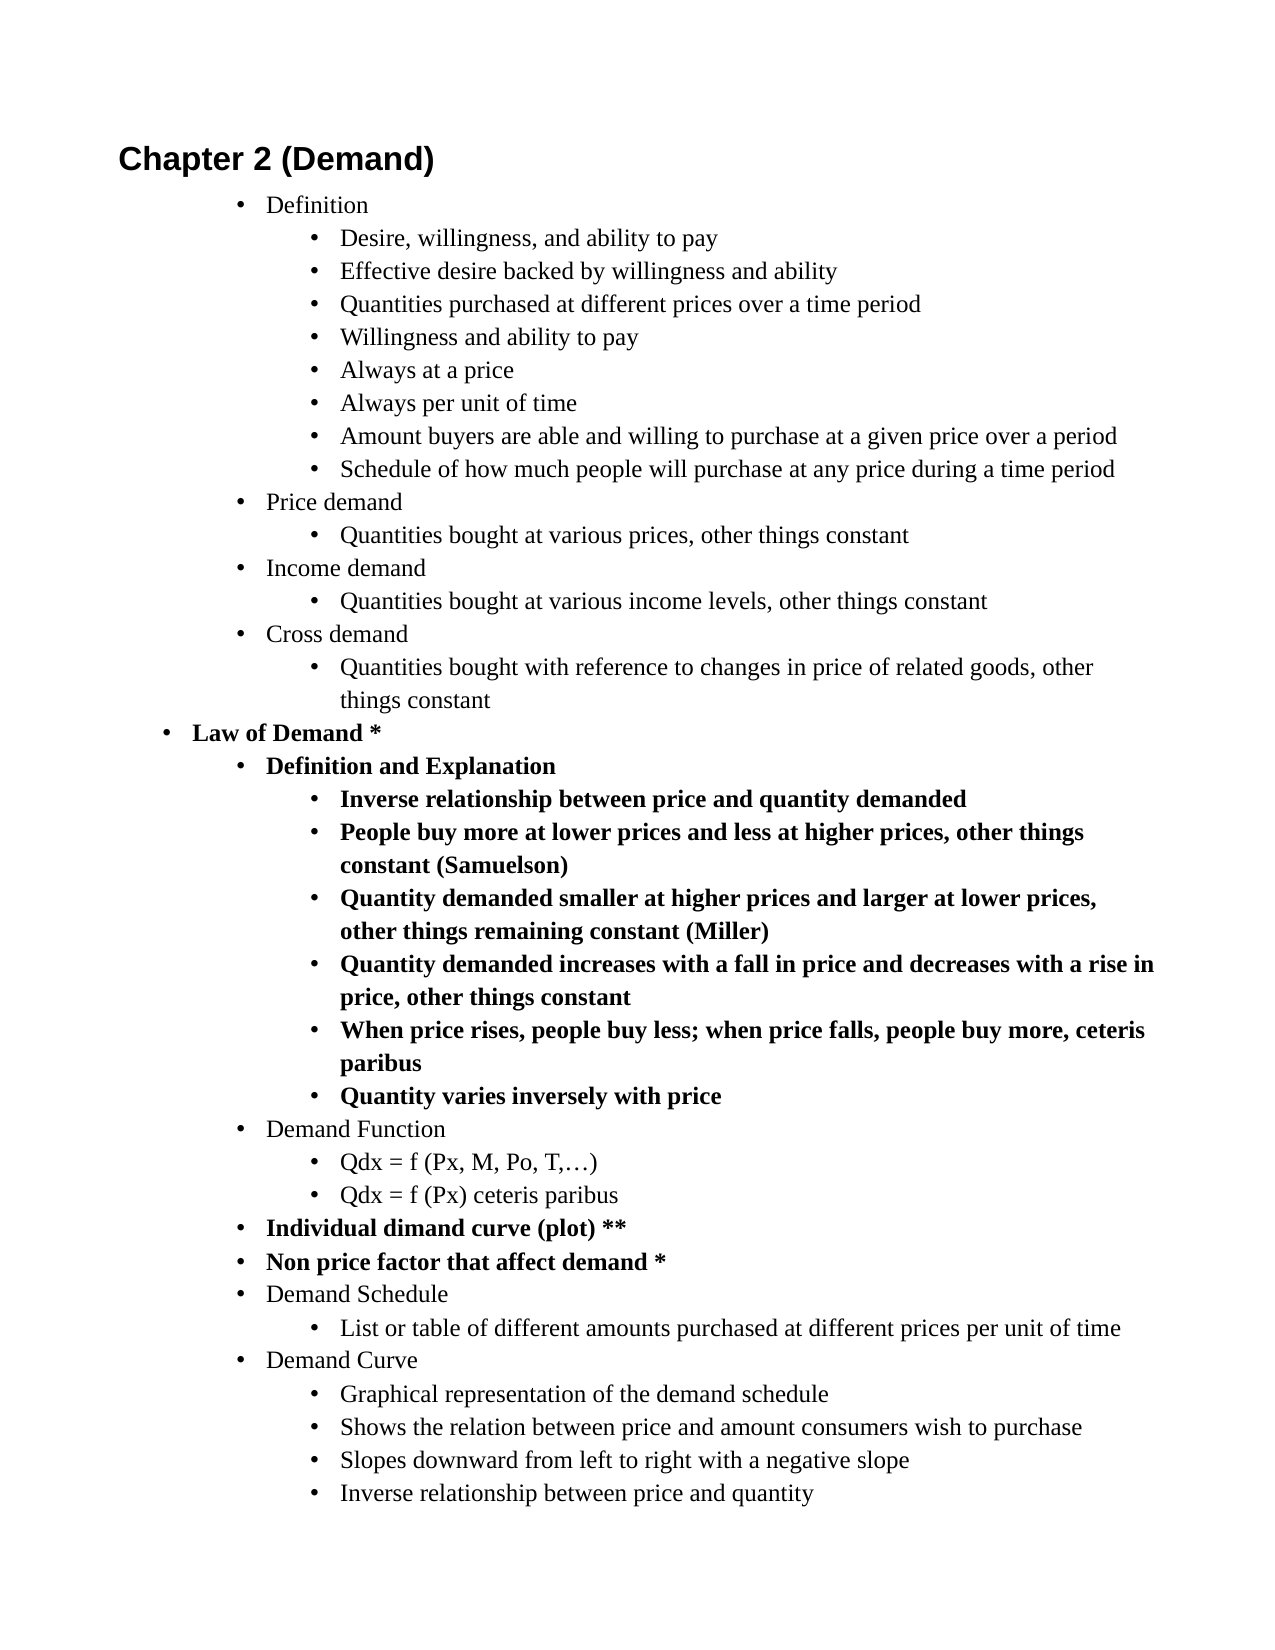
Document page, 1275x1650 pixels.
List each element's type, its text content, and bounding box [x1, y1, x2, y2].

list Qdx = f (Px) ceteris paribus [310, 1181, 1157, 1209]
list Law of Demand * [162, 718, 1157, 747]
list Individual dimand curve (plot) ** [236, 1213, 1157, 1242]
list Inverse relationship between price and quantity [310, 1478, 1157, 1506]
list Effective desire backed by willingness and ability [310, 256, 1157, 285]
list Quantity demanded smaller at higher prices and larger at lower prices, other things remaining constant (Miller) [310, 883, 1157, 945]
list Quantities bought at various prices, other things constant [310, 520, 1157, 549]
list Quantities bought with reference to changes in price of related goods, other things constant [310, 652, 1157, 714]
list Demand Curve [236, 1346, 1157, 1374]
list Willingness and ability to pay [310, 322, 1157, 351]
list Quantity demanded increases with a fall in price and decreases with a rise in price, other things constant [310, 949, 1157, 1011]
list People buy more at lower prices and less at higher prices, other things constant (Samuelson) [310, 817, 1157, 879]
list Desire, willingness, and ability to pay [310, 223, 1157, 252]
list Always at a price [310, 355, 1157, 384]
list Quantities bought at various income levels, other things constant [310, 586, 1157, 615]
list Demand Function [236, 1114, 1157, 1143]
list Non price factor that affect demand * [236, 1247, 1157, 1275]
subtitle Chapter 2 (Demand) [118, 139, 1157, 177]
list List or table of different amounts purchased at different prices per unit of time [310, 1313, 1157, 1341]
list Definition [236, 190, 1157, 219]
list Price demand [236, 487, 1157, 516]
list Shows the relation between price and amount consumers wish to purchase [310, 1412, 1157, 1440]
list Always per unit of time [310, 388, 1157, 417]
list Amount buyers are able and willing to purchase at a given price over a period [310, 421, 1157, 450]
list Quantity varies inversely with price [310, 1081, 1157, 1110]
list Graphical representation of the demand schedule [310, 1379, 1157, 1407]
list Income demand [236, 553, 1157, 582]
list Cross demand [236, 619, 1157, 648]
list Demand Schedule [236, 1279, 1157, 1308]
list Inverse relationship between price and quantity demanded [310, 784, 1157, 813]
list Quantities purchased at different prices over a time period [310, 289, 1157, 318]
list Definition and Explanation [236, 751, 1157, 780]
list When price rises, people buy less; when price falls, people buy more, ceteris paribus [310, 1015, 1157, 1077]
list Schedule of how much people will purchase at any price during a time period [310, 454, 1157, 483]
list Slopes downward from left to right with a negative slope [310, 1445, 1157, 1473]
list Qdx = f (Px, M, Po, T,…) [310, 1147, 1157, 1176]
